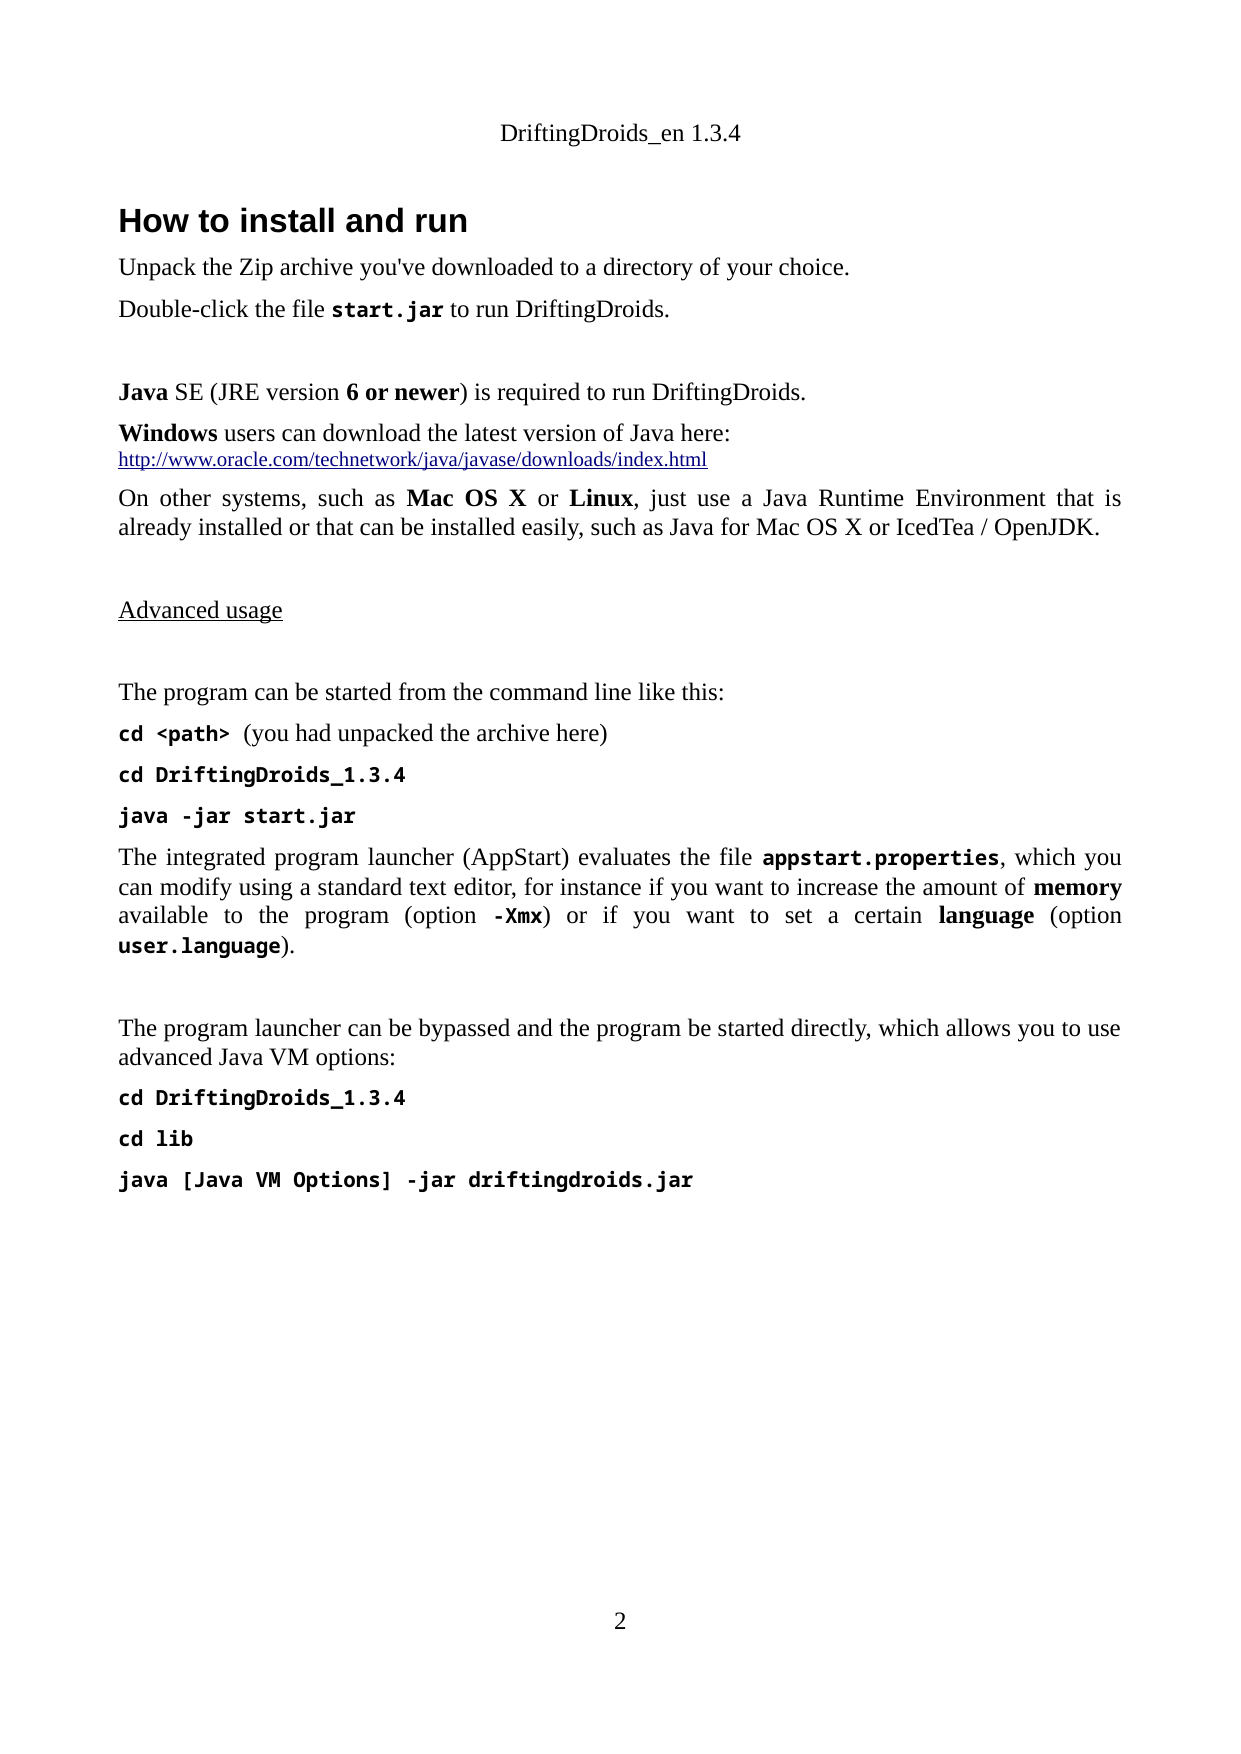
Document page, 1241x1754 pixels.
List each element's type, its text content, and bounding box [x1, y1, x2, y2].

text On other systems, such as Mac OS X or Linux, just use a Java Runtime Environment that is already installed or that can be installed easily, such as Java for Mac OS X or IcedTea / OpenJDK. [118, 483, 1122, 541]
text cd DriftingDroids_1.3.4 [118, 761, 1122, 789]
text Java SE (JRE version 6 or newer) is required to run DriftingDroids. [118, 377, 1122, 406]
text cd lib [118, 1124, 1122, 1153]
text The program launcher can be bypassed and the program be started directly, which allows you to use advanced Java VM options: [118, 1013, 1122, 1071]
text cd <path> (you had unpacked the archive here) [118, 718, 1122, 748]
text java [Java VM Options] -jar driftingdroids.jar [118, 1165, 1122, 1194]
text The program can be started from the command line like this: [118, 677, 1122, 706]
subtitle How to install and run [118, 201, 1122, 240]
text java -jar start.jar [118, 801, 1122, 830]
text Unpack the Zip archive you've downloaded to a directory of your choice. [118, 252, 1122, 281]
text cd DriftingDroids_1.3.4 [118, 1083, 1122, 1112]
text The integrated program launcher (AppStart) evaluates the file appstart.properties, which you can modify using a standard text editor, for instance if you want to increase the amount of memory available to the program (option -Xmx) or if you want to set a certain language (option user.language). [118, 842, 1122, 959]
text Windows users can download the latest version of Java here: http://www.oracle.com/technetwork/java/javase/downloads/index.html [118, 418, 1122, 471]
text Advanced usage [118, 595, 1122, 623]
text Double-click the file start.jar to run DriftingDroids. [118, 294, 1122, 323]
